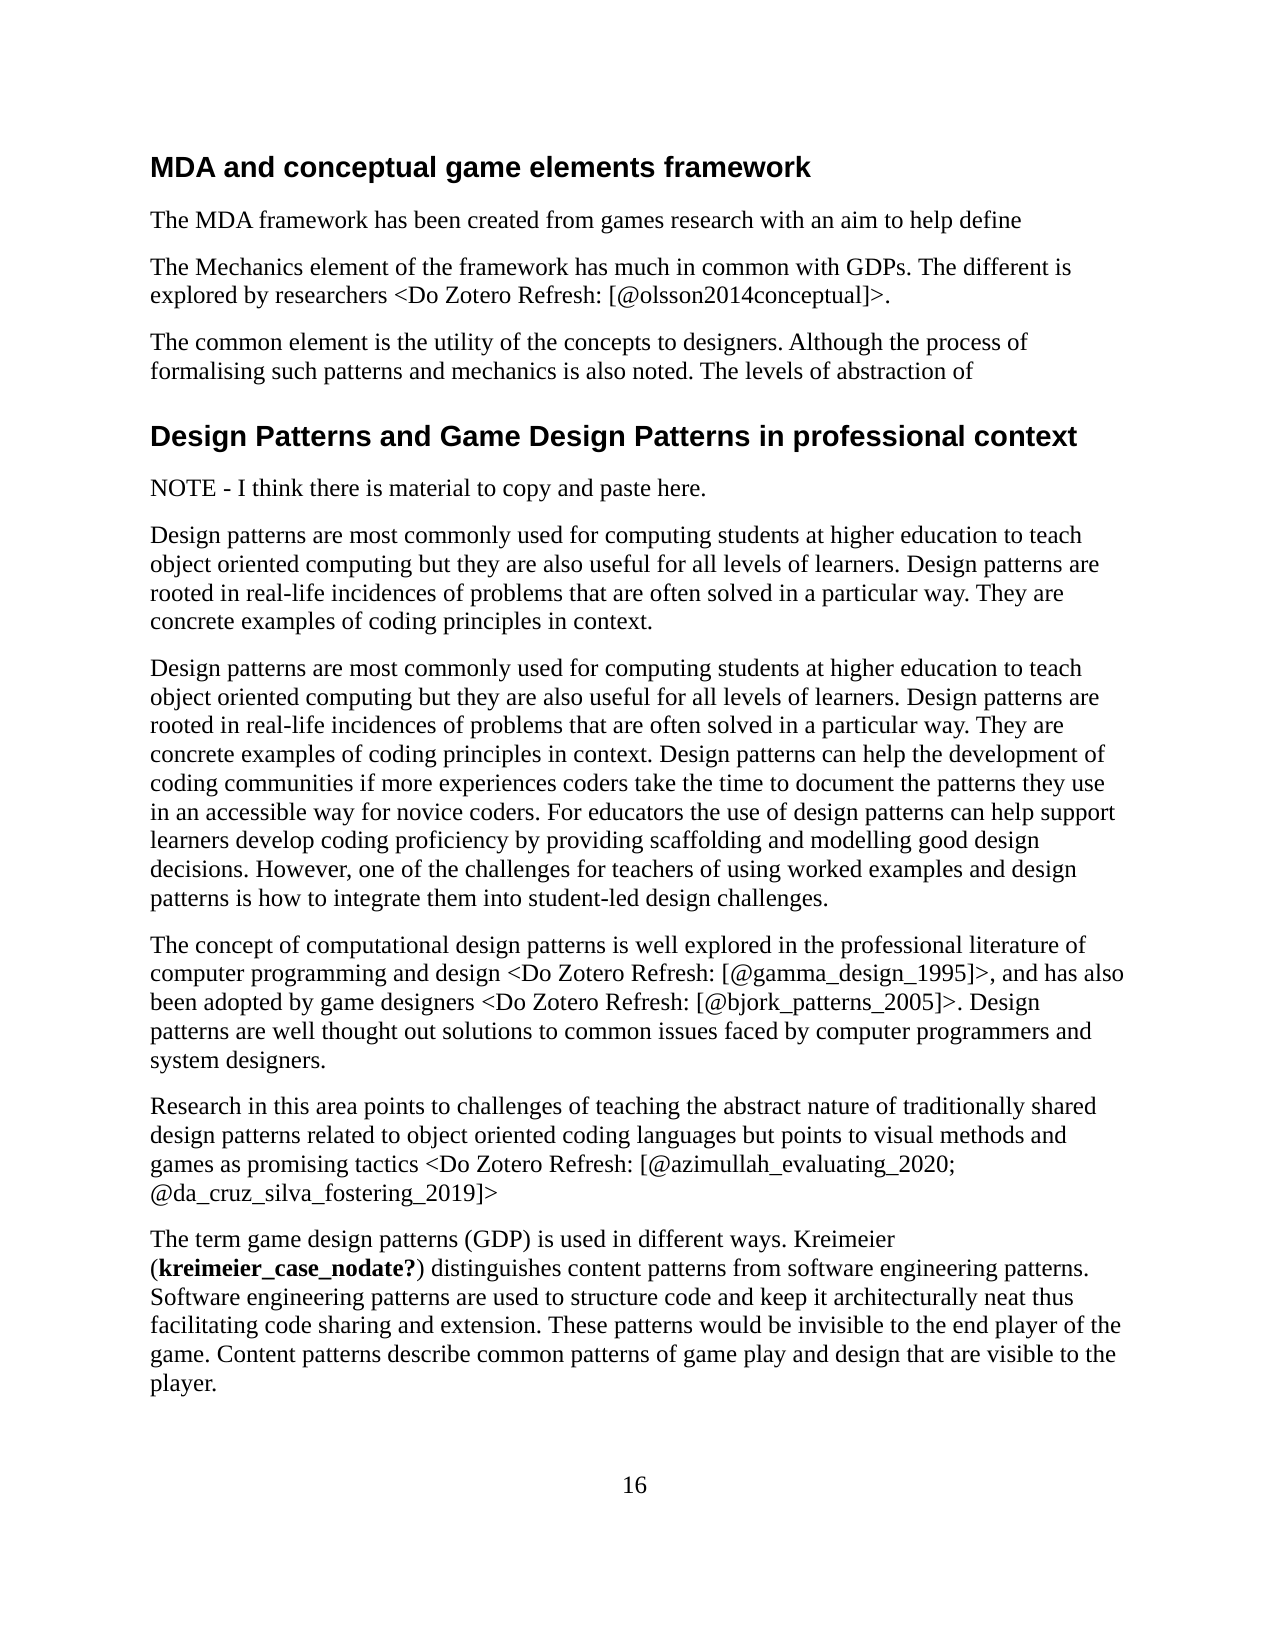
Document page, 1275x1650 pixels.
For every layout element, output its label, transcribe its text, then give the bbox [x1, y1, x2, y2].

text The Mechanics element of the framework has much in common with GDPs. The different is explored by researchers <Do Zotero Refresh: [@olsson2014conceptual]>. [150, 252, 1125, 309]
text The concept of computational design patterns is well explored in the professional literature of computer programming and design <Do Zotero Refresh: [@gamma_design_1995]>, and has also been adopted by game designers <Do Zotero Refresh: [@bjork_patterns_2005]>. Design patterns are well thought out solutions to common issues faced by computer programmers and system designers. [150, 930, 1125, 1073]
text Design patterns are most commonly used for computing students at higher education to teach object oriented computing but they are also useful for all levels of learners. Design patterns are rooted in real-life incidences of problems that are often solved in a particular way. They are concrete examples of coding principles in context. [150, 520, 1125, 635]
text The common element is the utility of the concepts to designers. Although the process of formalising such patterns and mechanics is also noted. The levels of abstraction of [150, 327, 1125, 384]
text Design patterns are most commonly used for computing students at higher education to teach object oriented computing but they are also useful for all levels of learners. Design patterns are rooted in real-life incidences of problems that are often solved in a particular way. They are concrete examples of coding principles in context. Design patterns can help the development of coding communities if more experiences coders take the time to document the patterns they use in an accessible way for novice coders. For educators the use of design patterns can help support learners develop coding proficiency by providing scaffolding and modelling good design decisions. However, one of the challenges for teachers of using worked examples and design patterns is how to integrate them into student-led design challenges. [150, 653, 1125, 912]
text The MDA framework has been created from games research with an aim to help define [150, 205, 1125, 234]
text The term game design patterns (GDP) is used in different ways. Kreimeier (kreimeier_case_nodate?) distinguishes content patterns from software engineering patterns. Software engineering patterns are used to structure code and keep it architecturally neat thus facilitating code sharing and extension. These patterns would be invisible to the end player of the game. Content patterns describe common patterns of game play and design that are visible to the player. [150, 1224, 1125, 1397]
subtitle MDA and conceptual game elements framework [150, 150, 1125, 183]
text Research in this area points to challenges of teaching the abstract nature of traditionally shared design patterns related to object oriented coding languages but points to visual methods and games as promising tactics <Do Zotero Refresh: [@azimullah_evaluating_2020; @da_cruz_silva_fostering_2019]> [150, 1091, 1125, 1206]
subtitle Design Patterns and Game Design Patterns in professional context [150, 418, 1125, 452]
text NOTE - I think there is material to copy and paste here. [150, 473, 1125, 502]
